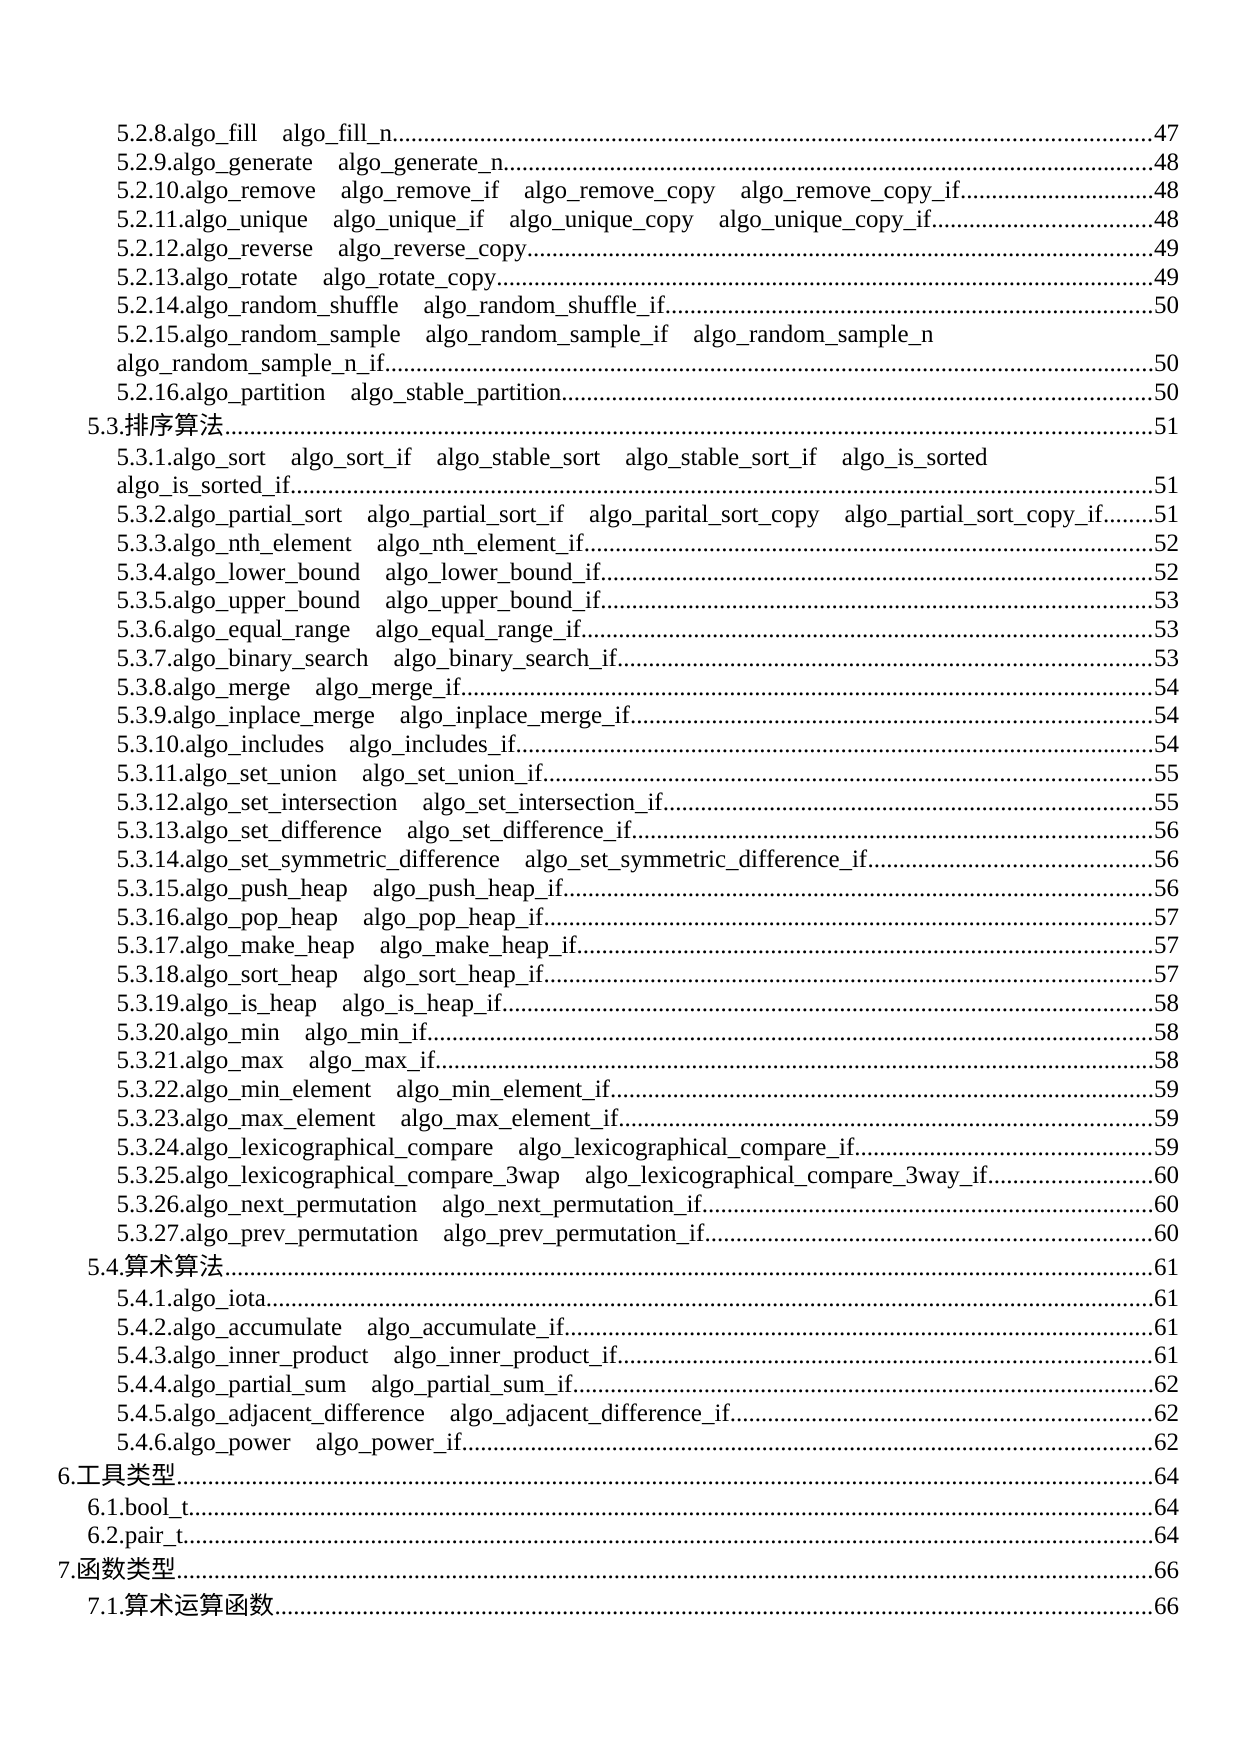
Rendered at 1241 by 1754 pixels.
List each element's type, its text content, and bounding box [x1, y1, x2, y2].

text 5.3.4.algo_lower_bound algo_lower_bound_if 52 [116, 557, 1179, 586]
text 5.3.1.algo_sort algo_sort_if algo_stable_sort algo_stable_sort_if algo_is_sorted algo_is_sorted_if 51 [116, 442, 1179, 499]
text 5.4.5.algo_adjacent_difference algo_adjacent_difference_if 62 [116, 1398, 1179, 1427]
text 5.2.11.algo_unique algo_unique_if algo_unique_copy algo_unique_copy_if 48 [116, 204, 1179, 233]
text 5.4.6.algo_power algo_power_if 62 [116, 1427, 1179, 1456]
text 5.3.17.algo_make_heap algo_make_heap_if 57 [116, 931, 1179, 959]
text 5.2.12.algo_reverse algo_reverse_copy 49 [116, 233, 1179, 262]
text 5.3.排序算法 51 [87, 406, 1179, 442]
text 5.3.8.algo_merge algo_merge_if 54 [116, 672, 1179, 701]
text 5.3.16.algo_pop_heap algo_pop_heap_if 57 [116, 902, 1179, 931]
text 6.2.pair_t 64 [87, 1521, 1179, 1549]
text 5.2.10.algo_remove algo_remove_if algo_remove_copy algo_remove_copy_if 48 [116, 176, 1179, 204]
text 5.4.1.algo_iota 61 [116, 1283, 1179, 1312]
text 5.3.23.algo_max_element algo_max_element_if 59 [116, 1103, 1179, 1132]
text 5.3.18.algo_sort_heap algo_sort_heap_if 57 [116, 959, 1179, 988]
text 5.3.3.algo_nth_element algo_nth_element_if 52 [116, 528, 1179, 557]
text 5.3.25.algo_lexicographical_compare_3wap algo_lexicographical_compare_3way_if 60 [116, 1161, 1179, 1189]
text 5.3.20.algo_min algo_min_if 58 [116, 1017, 1179, 1046]
text 5.4.3.algo_inner_product algo_inner_product_if 61 [116, 1341, 1179, 1369]
text 5.3.24.algo_lexicographical_compare algo_lexicographical_compare_if 59 [116, 1132, 1179, 1161]
text 5.2.9.algo_generate algo_generate_n 48 [116, 147, 1179, 176]
text 5.3.12.algo_set_intersection algo_set_intersection_if 55 [116, 787, 1179, 816]
text 5.3.22.algo_min_element algo_min_element_if 59 [116, 1074, 1179, 1103]
text 5.2.16.algo_partition algo_stable_partition 50 [116, 377, 1179, 406]
text 5.3.14.algo_set_symmetric_difference algo_set_symmetric_difference_if 56 [116, 844, 1179, 873]
text 5.3.6.algo_equal_range algo_equal_range_if 53 [116, 614, 1179, 643]
text 5.3.15.algo_push_heap algo_push_heap_if 56 [116, 873, 1179, 902]
text 5.3.13.algo_set_difference algo_set_difference_if 56 [116, 816, 1179, 844]
text 7.函数类型 66 [57, 1549, 1179, 1586]
text 5.4.算术算法 61 [87, 1247, 1179, 1283]
text 5.4.2.algo_accumulate algo_accumulate_if 61 [116, 1312, 1179, 1341]
text 5.2.14.algo_random_shuffle algo_random_shuffle_if 50 [116, 291, 1179, 319]
text 5.3.7.algo_binary_search algo_binary_search_if 53 [116, 643, 1179, 672]
text 7.1.算术运算函数 66 [87, 1586, 1179, 1622]
text 5.2.8.algo_fill algo_fill_n 47 [116, 118, 1179, 147]
text 5.3.19.algo_is_heap algo_is_heap_if 58 [116, 988, 1179, 1017]
text 5.3.10.algo_includes algo_includes_if 54 [116, 729, 1179, 758]
text 5.3.21.algo_max algo_max_if 58 [116, 1046, 1179, 1074]
text 5.3.11.algo_set_union algo_set_union_if 55 [116, 758, 1179, 787]
text 6.工具类型 64 [57, 1456, 1179, 1492]
text 5.3.2.algo_partial_sort algo_partial_sort_if algo_parital_sort_copy algo_partial_sort_copy_if 51 [116, 499, 1179, 528]
text 5.2.15.algo_random_sample algo_random_sample_if algo_random_sample_n algo_random_sample_n_if 50 [116, 319, 1179, 377]
text 5.3.26.algo_next_permutation algo_next_permutation_if 60 [116, 1189, 1179, 1218]
text 5.3.9.algo_inplace_merge algo_inplace_merge_if 54 [116, 701, 1179, 729]
text 5.4.4.algo_partial_sum algo_partial_sum_if 62 [116, 1369, 1179, 1398]
text 6.1.bool_t 64 [87, 1492, 1179, 1521]
text 5.3.5.algo_upper_bound algo_upper_bound_if 53 [116, 586, 1179, 614]
text 5.3.27.algo_prev_permutation algo_prev_permutation_if 60 [116, 1218, 1179, 1247]
text 5.2.13.algo_rotate algo_rotate_copy 49 [116, 262, 1179, 291]
